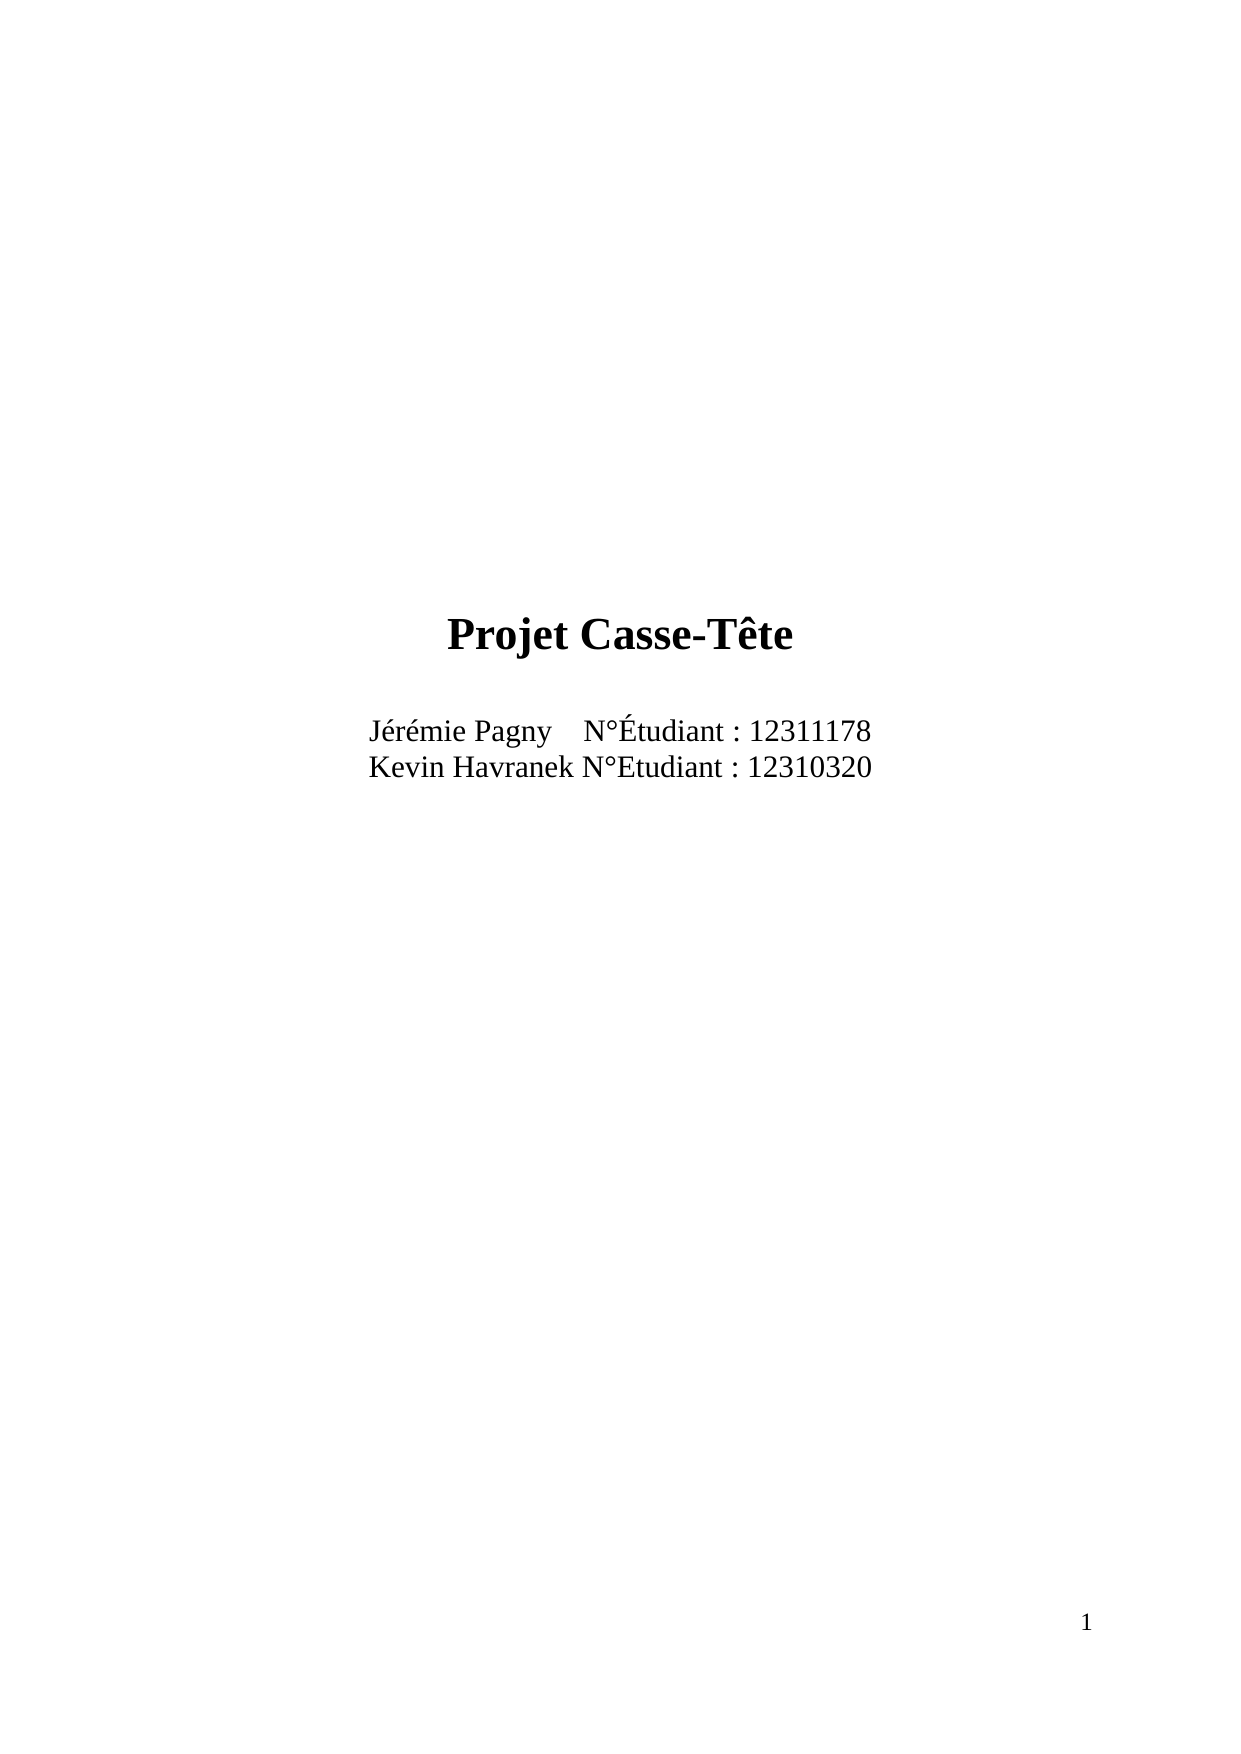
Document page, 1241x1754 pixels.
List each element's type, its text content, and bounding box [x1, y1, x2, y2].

text Kevin Havranek N°Etudiant : 12310320 [148, 748, 1093, 784]
text Projet Casse-Tête [148, 607, 1093, 659]
text Jérémie Pagny N°Étudiant : 12311178 [148, 712, 1093, 748]
